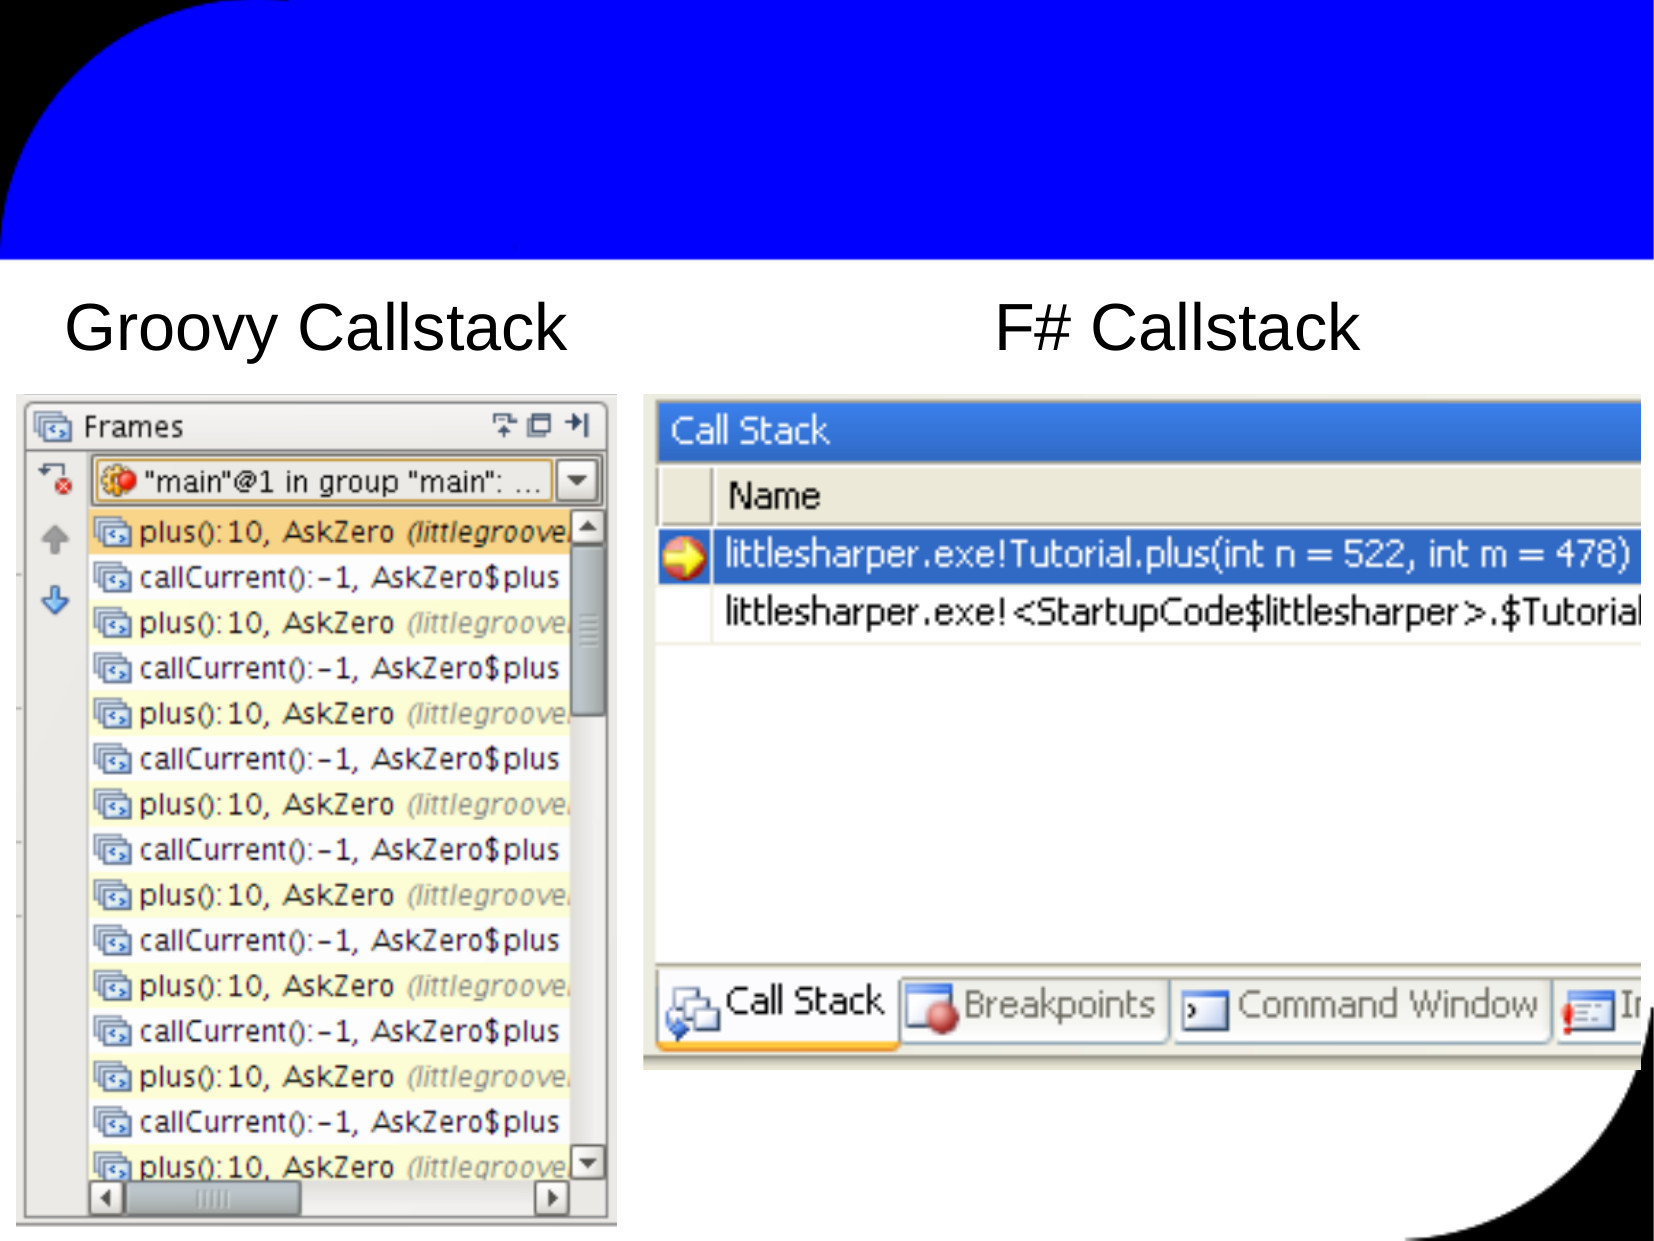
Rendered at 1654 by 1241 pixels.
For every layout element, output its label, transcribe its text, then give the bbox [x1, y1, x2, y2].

picture [0, 0, 1654, 1241]
list F# Callstack [795, 290, 1489, 376]
list Groovy Callstack [0, 290, 651, 413]
